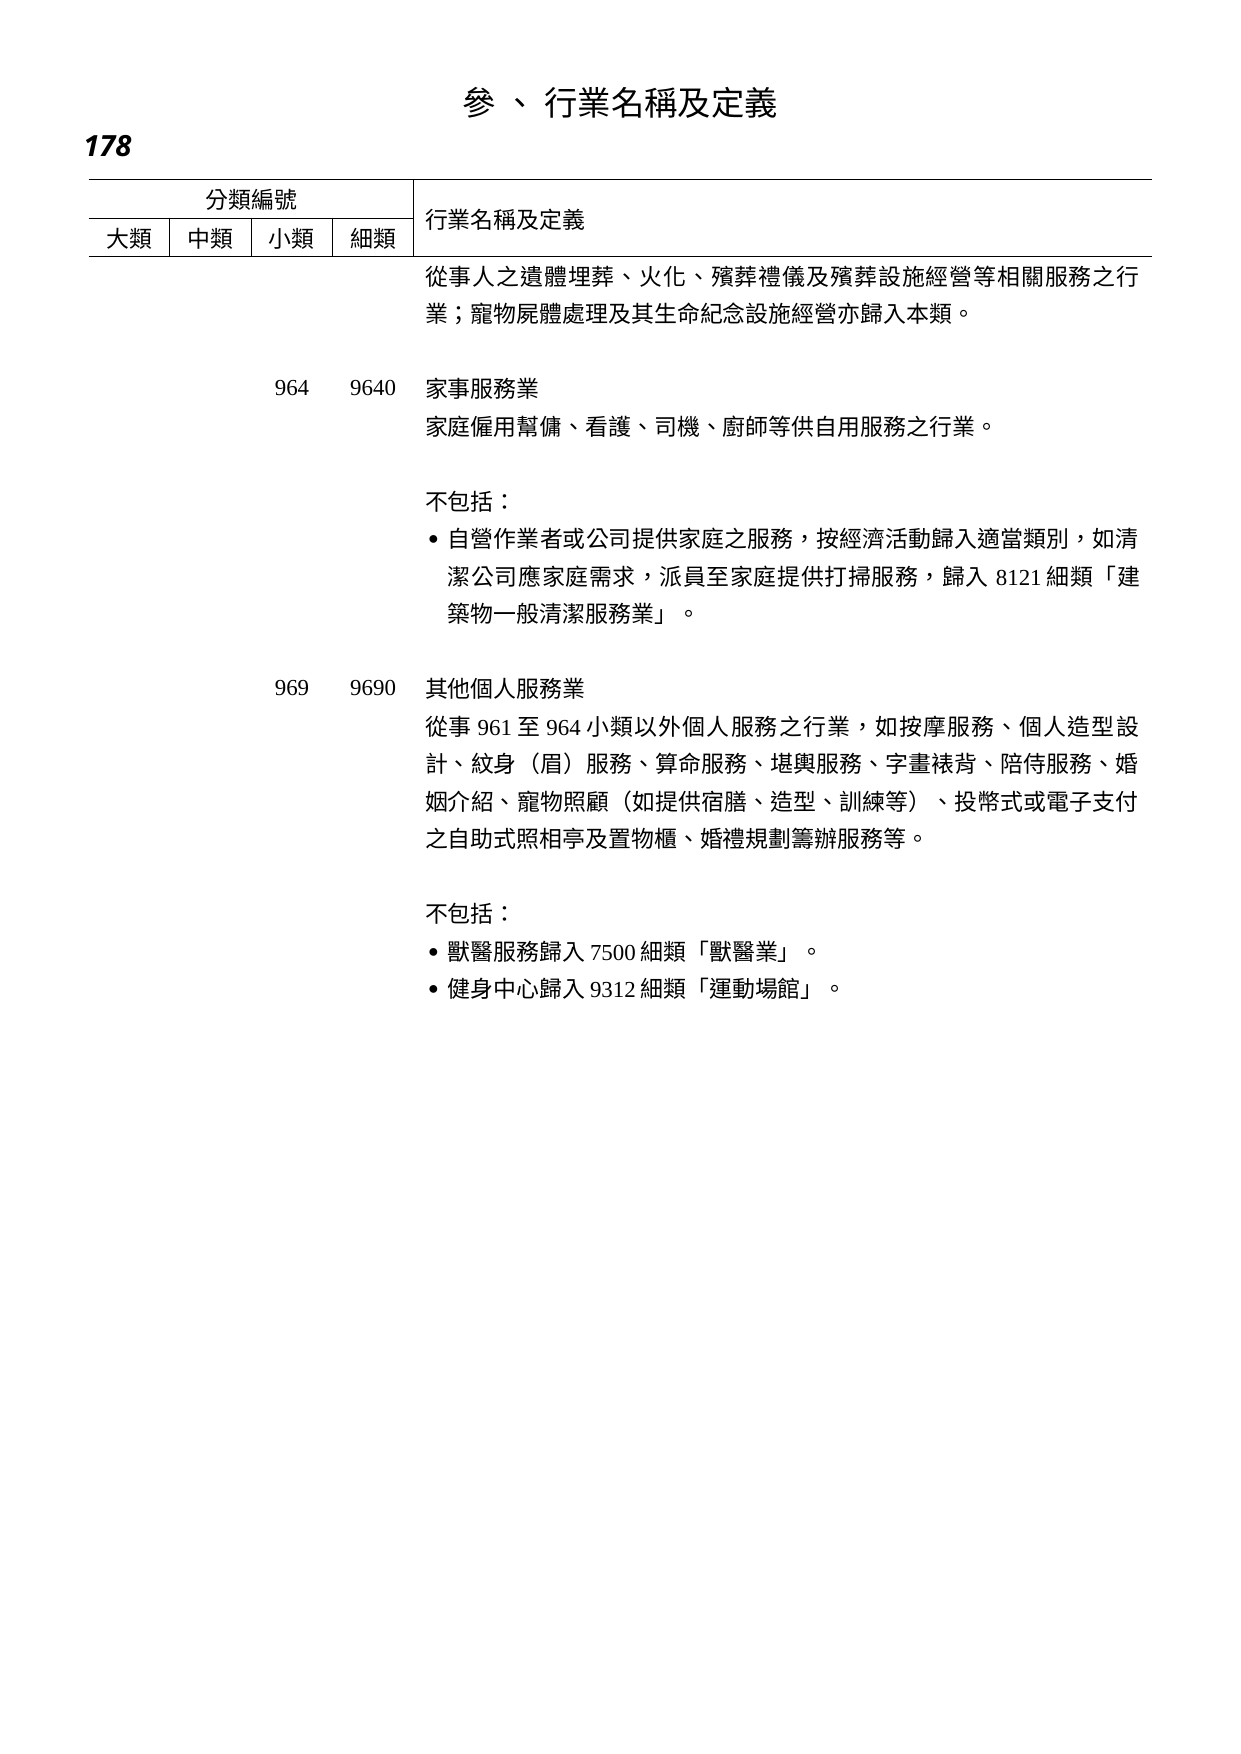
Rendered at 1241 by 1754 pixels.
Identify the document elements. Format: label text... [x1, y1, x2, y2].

table_cell 964 [251, 369, 332, 669]
table_cell 9690 [332, 669, 413, 1044]
table_cell [170, 257, 251, 369]
table_cell [89, 669, 170, 1044]
table_header 分類編號 [89, 180, 413, 218]
table_cell [332, 257, 413, 369]
table_cell [170, 369, 251, 669]
table_cell 969 [251, 669, 332, 1044]
table_cell 從事人之遺體埋葬、火化、殯葬禮儀及殯葬設施經營等相關服務之行業；寵物屍體處理及其生命紀念設施經營亦歸入本類。 [414, 257, 1152, 369]
table_cell [170, 669, 251, 1044]
table_cell 9640 [332, 369, 413, 669]
table_cell 中類 [170, 219, 251, 256]
table_cell [89, 257, 170, 369]
table_cell 細類 [333, 219, 413, 256]
table_cell 大類 [89, 219, 169, 256]
table_cell 小類 [252, 219, 332, 256]
table_cell [251, 257, 332, 369]
table_cell [89, 369, 170, 669]
table_cell 家事服務業 家庭僱用幫傭、看護、司機、廚師等供自用服務之行業。 不包括： 自營作業者或公司提供家庭之服務，按經濟活動歸入適當類別，如清潔公司應家庭需求，派員至家庭提供打掃服務，歸入8121細類「建築物一般清潔服務業」。 [414, 369, 1152, 669]
table_header 行業名稱及定義 [414, 180, 1152, 256]
table_cell 其他個人服務業 從事961至964小類以外個人服務之行業，如按摩服務、個人造型設計、紋身（眉）服務、算命服務、堪輿服務、字畫裱背、陪侍服務、婚姻介紹、寵物照顧（如提供宿膳、造型、訓練等）、投幣式或電子支付之自助式照相亭及置物櫃、婚禮規劃籌辦服務等。 不包括： 獸醫服務歸入7500細類「獸醫業」。 健身中心歸入9312細類「運動場館」。 [414, 669, 1152, 1044]
